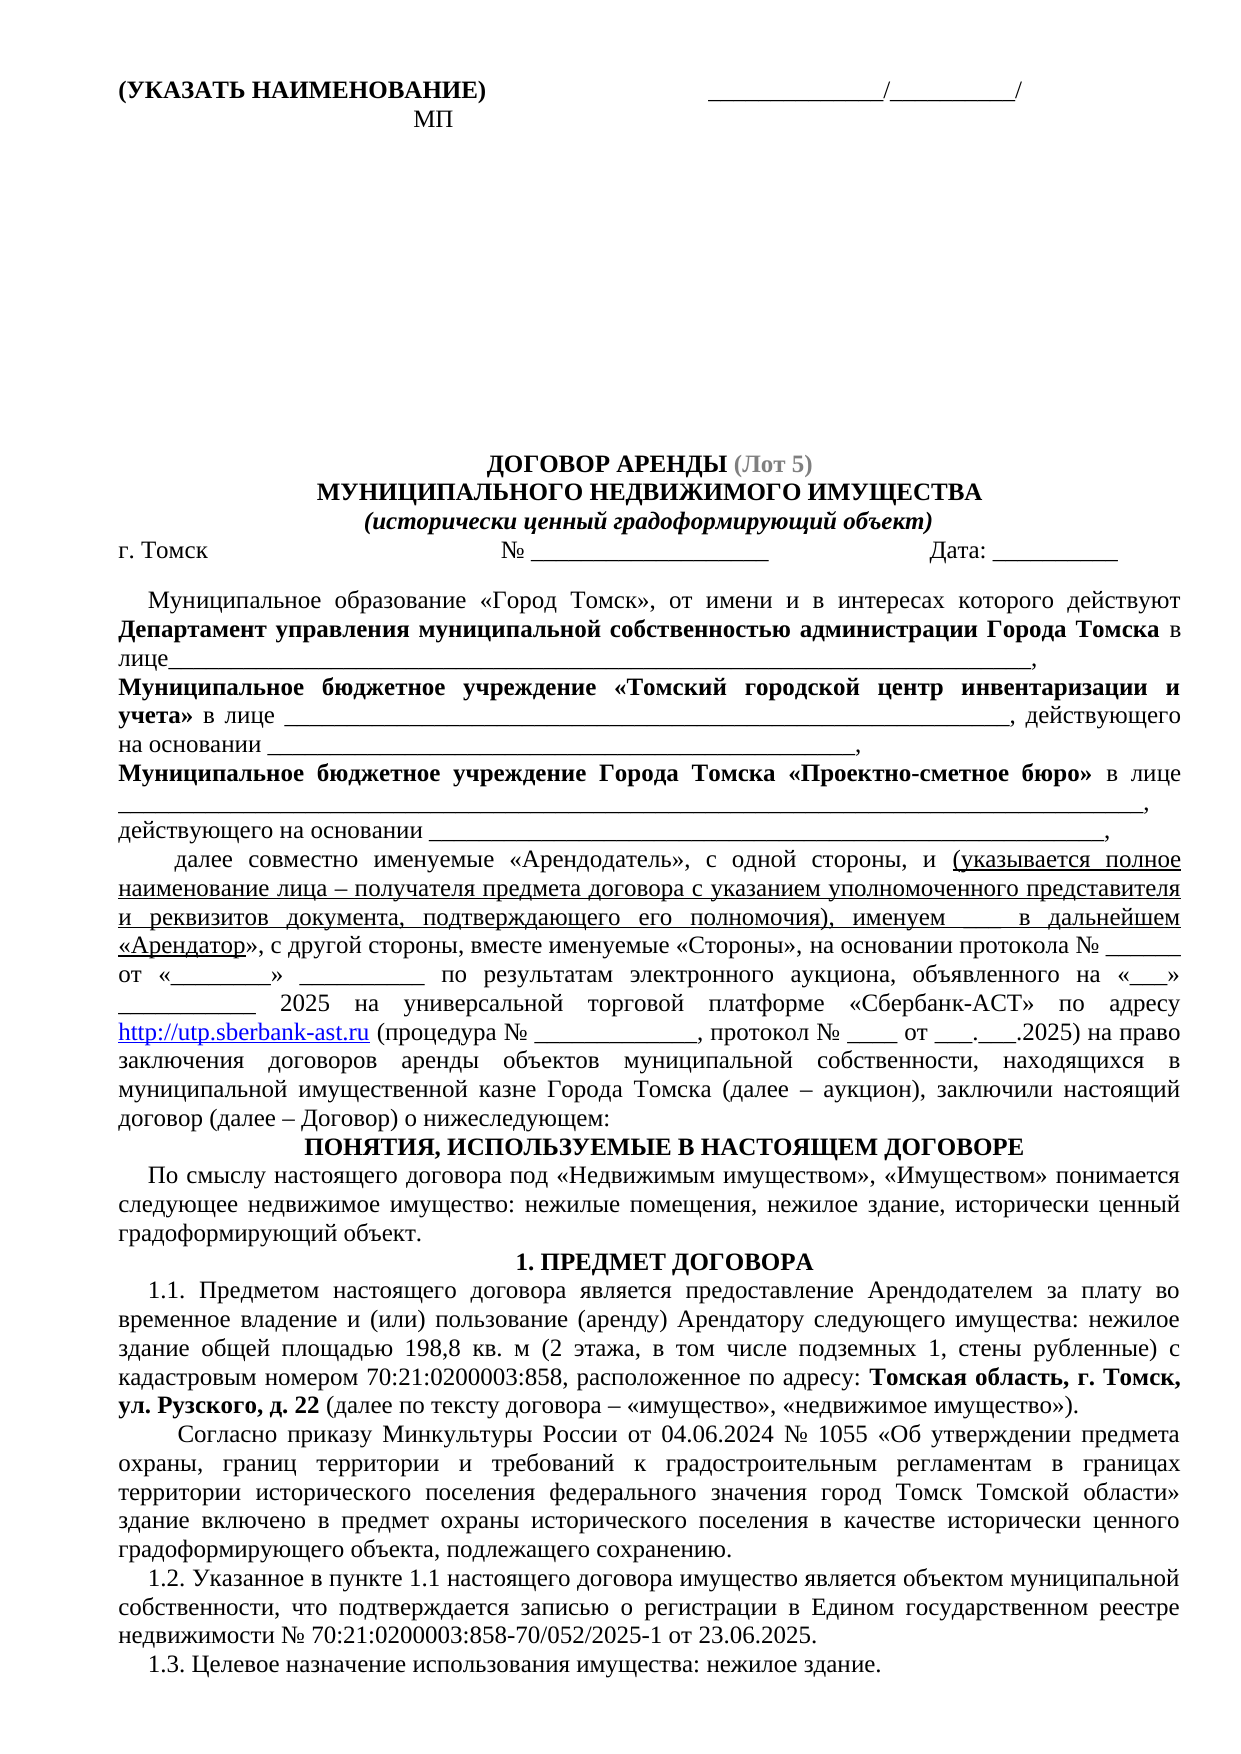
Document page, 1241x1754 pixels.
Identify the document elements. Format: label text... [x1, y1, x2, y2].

text далее совместно именуемые «Арендодатель», с одной стороны, и (указывается полное наименование лица – получателя предмета договора с указанием уполномоченного представителя [118, 844, 1181, 898]
text По смыслу настоящего договора под «Недвижимым имуществом», «Имуществом» понимается следующее недвижимое имущество: нежилые помещения, нежилое здание, исторически ценный градоформирующий объект. [118, 1160, 1181, 1247]
text (УКАЗАТЬ НАИМЕНОВАНИЕ) ______________/__________/ [118, 75, 1181, 104]
text и реквизитов документа, подтверждающего его полномочия), именуем ___ в дальнейшем [118, 899, 1181, 927]
subtitle ДОГОВОР АРЕНДЫ (Лот 5) [118, 449, 1181, 477]
text (исторически ценный градоформирующий объект) [118, 506, 1181, 535]
text МУНИЦИПАЛЬНОГО НЕДВИЖИМОГО ИМУЩЕСТВА [118, 477, 1181, 506]
text Муниципальное бюджетное учреждение Города Томска «Проектно-сметное бюро» в лице __________________________________________________________________________________, действующего на основании ______________________________________________________, [118, 758, 1181, 844]
text ПОНЯТИЯ, ИСПОЛЬЗУЕМЫЕ В НАСТОЯЩЕМ ДОГОВОРЕ [118, 1132, 1181, 1160]
text Муниципальное образование «Город Томск», от имени и в интересах которого действуют Департамент управления муниципальной собственностью администрации Города Томска в лице_____________________________________________________________________, Муниципальное бюджетное учреждение «Томский городской центр инвентаризации и учета» в лице __________________________________________________________, действующего на основании _______________________________________________, [118, 585, 1181, 758]
text 1.2. Указанное в пункте 1.1 настоящего договора имущество является объектом муниципальной собственности, что подтверждается записью о регистрации в Едином государственном реестре недвижимости № 70:21:0200003:858-70/052/2025-1 от 23.06.2025. [118, 1563, 1181, 1649]
text 1. ПРЕДМЕТ ДОГОВОРА [118, 1247, 1181, 1275]
text г. Томск № ___________________ Дата: __________ [118, 535, 1181, 564]
text МП [118, 104, 1181, 132]
text 1.1. Предметом настоящего договора является предоставление Арендодателем за плату во временное владение и (или) пользование (аренду) Арендатору следующего имущества: нежилое здание общей площадью 198,8 кв. м (2 этажа, в том числе подземных 1, стены рубленные) с кадастровым номером 70:21:0200003:858, расположенное по адресу: Томская область, г. Томск, ул. Рузского, д. 22 (далее по тексту договора – «имущество», «недвижимое имущество»). [118, 1275, 1181, 1419]
text «Арендатор», с другой стороны, вместе именуемые «Стороны», на основании протокола № ______ от «________» __________ по результатам электронного аукциона, объявленного на «___» ___________ 2025 на универсальной торговой платформе «Сбербанк-АСТ» по адресу http://utp.sberbank-ast.ru (процедура № _____________, протокол № ____ от ___.___.2025) на право заключения договоров аренды объектов муниципальной собственности, находящихся в муниципальной имущественной казне Города Томска (далее – аукцион), заключили настоящий договор (далее – Договор) о нижеследующем: [118, 928, 1181, 1132]
text 1.3. Целевое назначение использования имущества: нежилое здание. [118, 1649, 1181, 1678]
text Согласно приказу Минкультуры России от 04.06.2024 № 1055 «Об утверждении предмета охраны, границ территории и требований к градостроительным регламентам в границах территории исторического поселения федерального значения город Томск Томской области» здание включено в предмет охраны исторического поселения в качестве исторически ценного градоформирующего объекта, подлежащего сохранению. [118, 1419, 1181, 1563]
